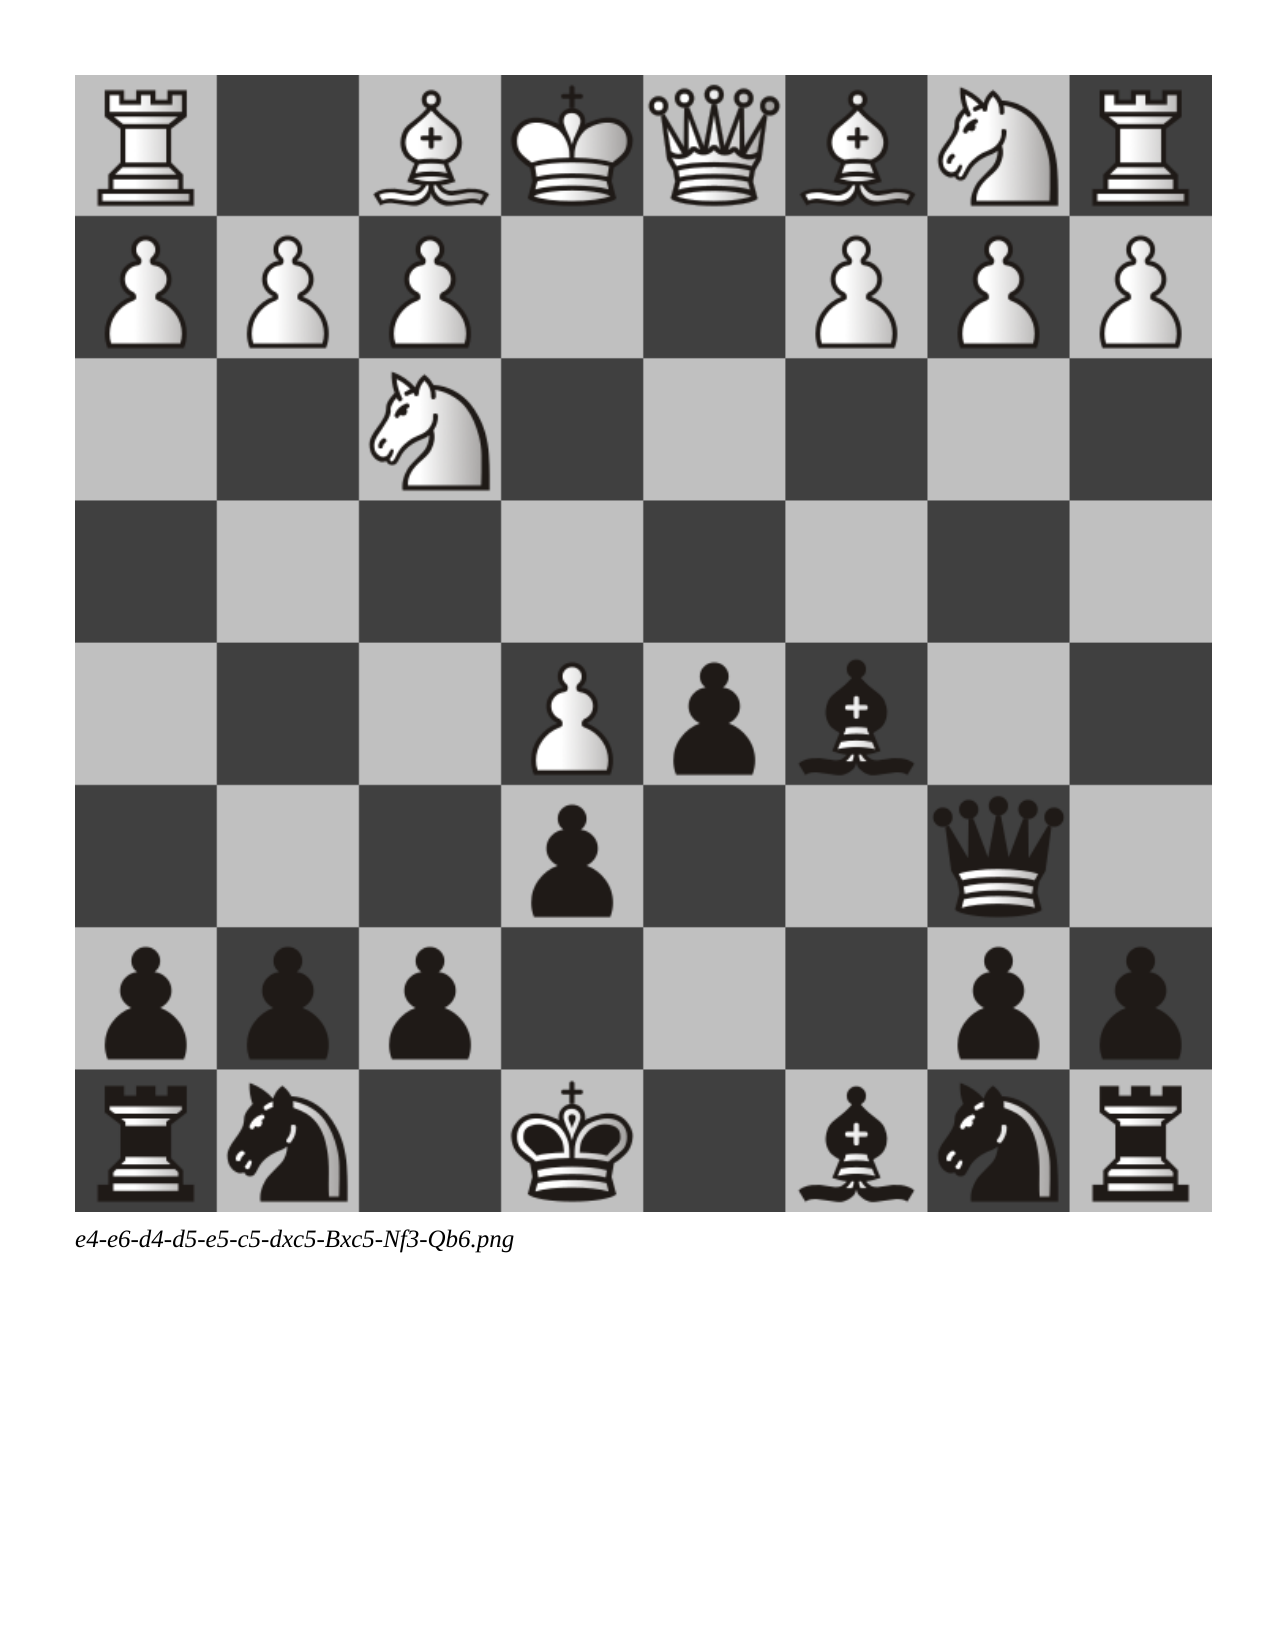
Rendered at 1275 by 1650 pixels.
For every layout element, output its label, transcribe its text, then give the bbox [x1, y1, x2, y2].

picture [75, 75, 1212, 1212]
text e4-e6-d4-d5-e5-c5-dxc5-Bxc5-Nf3-Qb6.png [75, 1224, 1200, 1253]
